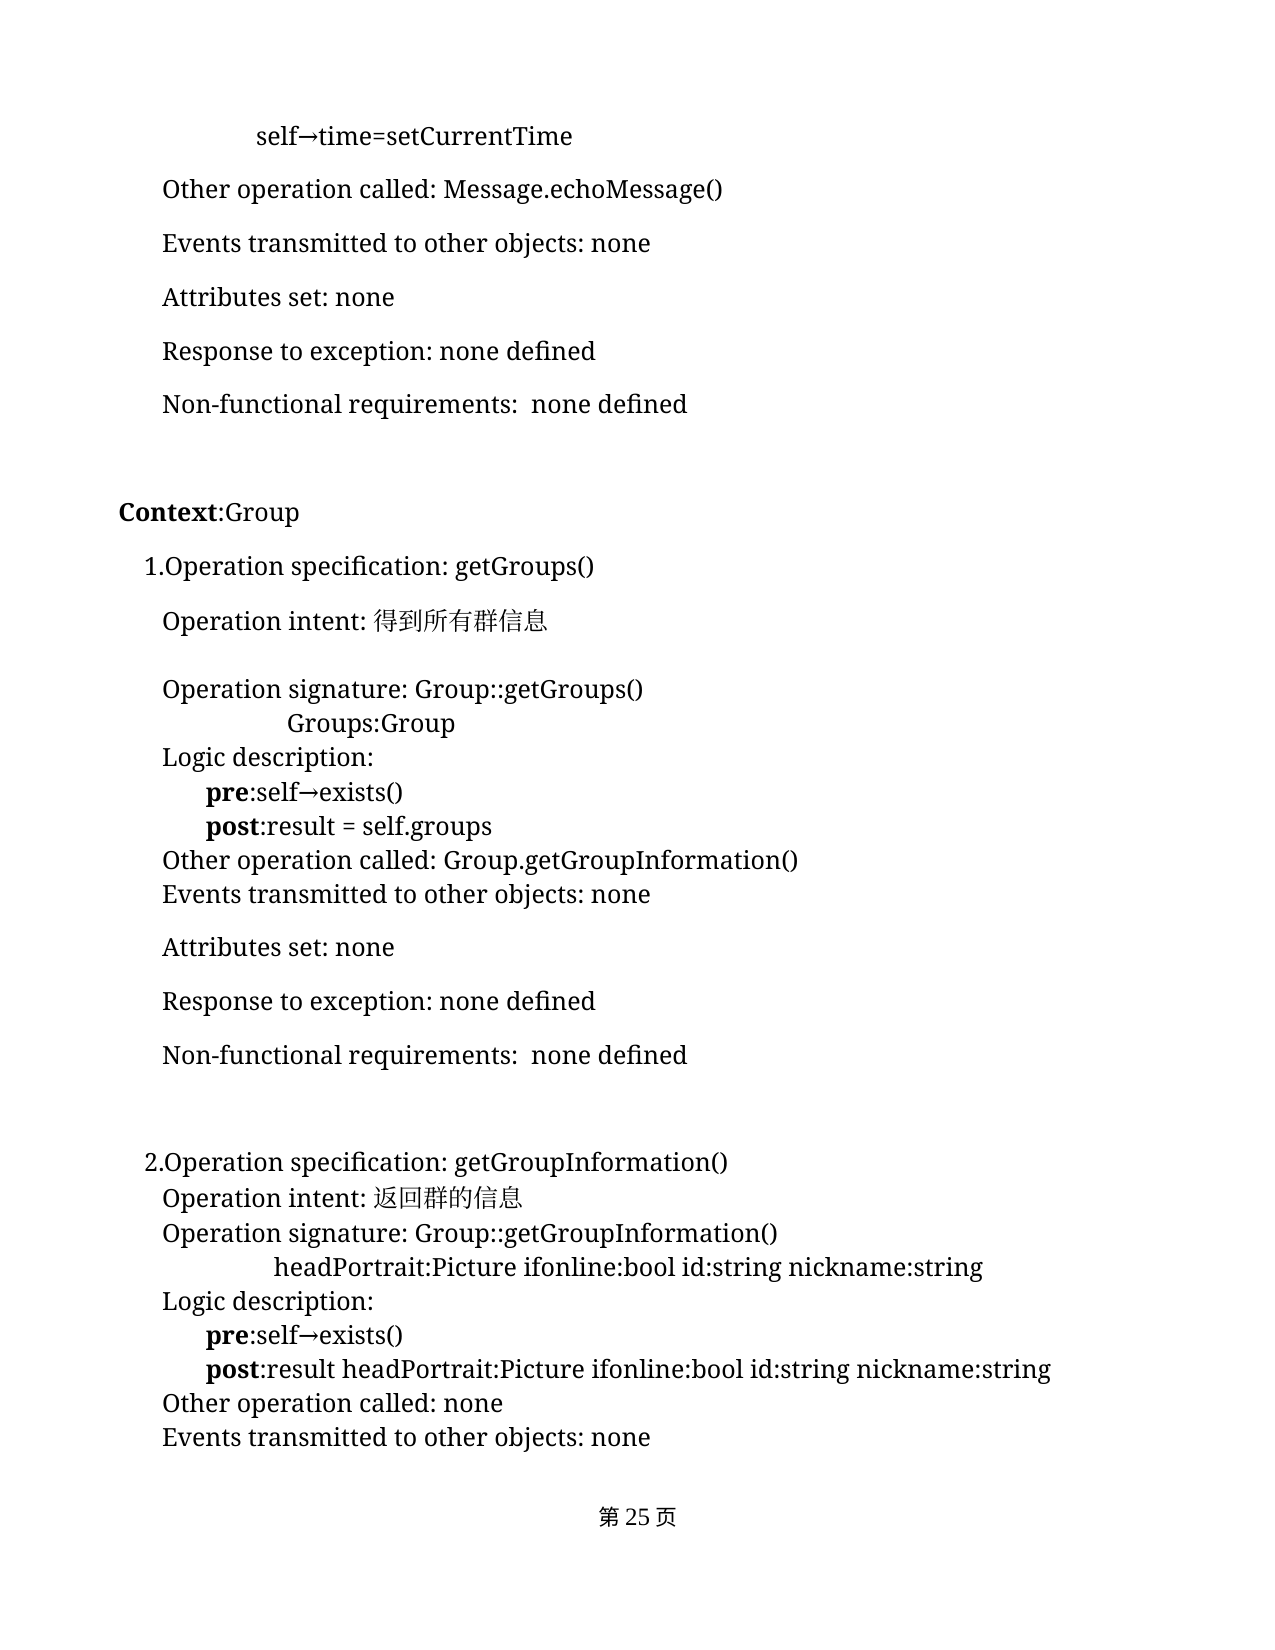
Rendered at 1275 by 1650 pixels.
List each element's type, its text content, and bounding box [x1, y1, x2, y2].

text Logic description: [118, 1283, 1157, 1317]
text headPortrait:Picture ifonline:bool id:string nickname:string [118, 1249, 1157, 1283]
text Groups:Group [118, 706, 1157, 740]
text Attributes set: none [118, 279, 1157, 313]
text Other operation called: Group.getGroupInformation() [118, 842, 1157, 876]
text Operation signature: Group::getGroups() [118, 672, 1157, 706]
text Other operation called: none [118, 1386, 1157, 1419]
text Logic description: [118, 740, 1157, 774]
text 1.Operation specification: getGroups() [118, 548, 1157, 582]
text Events transmitted to other objects: none [118, 226, 1157, 260]
text Attributes set: none [118, 930, 1157, 964]
text Context:Group [118, 494, 1157, 528]
text self→time=setCurrentTime [118, 118, 1157, 152]
text Non-functional requirements: none defined [118, 387, 1157, 421]
text post:result = self.groups [118, 808, 1157, 842]
text Response to exception: none defined [118, 984, 1157, 1018]
text Operation signature: Group::getGroupInformation() [118, 1215, 1157, 1249]
text pre:self→exists() [118, 774, 1157, 808]
text Non-functional requirements: none defined [118, 1038, 1157, 1072]
text Response to exception: none defined [118, 333, 1157, 367]
text Operation intent: 得到所有群信息 [118, 602, 1157, 638]
text Events transmitted to other objects: none [118, 1419, 1157, 1454]
text Operation intent: 返回群的信息 [118, 1179, 1157, 1215]
text pre:self→exists() [118, 1317, 1157, 1351]
text Other operation called: Message.echoMessage() [118, 172, 1157, 206]
text 2.Operation specification: getGroupInformation() [118, 1145, 1157, 1179]
text post:result headPortrait:Picture ifonline:bool id:string nickname:string [118, 1351, 1157, 1386]
text Events transmitted to other objects: none [118, 876, 1157, 910]
